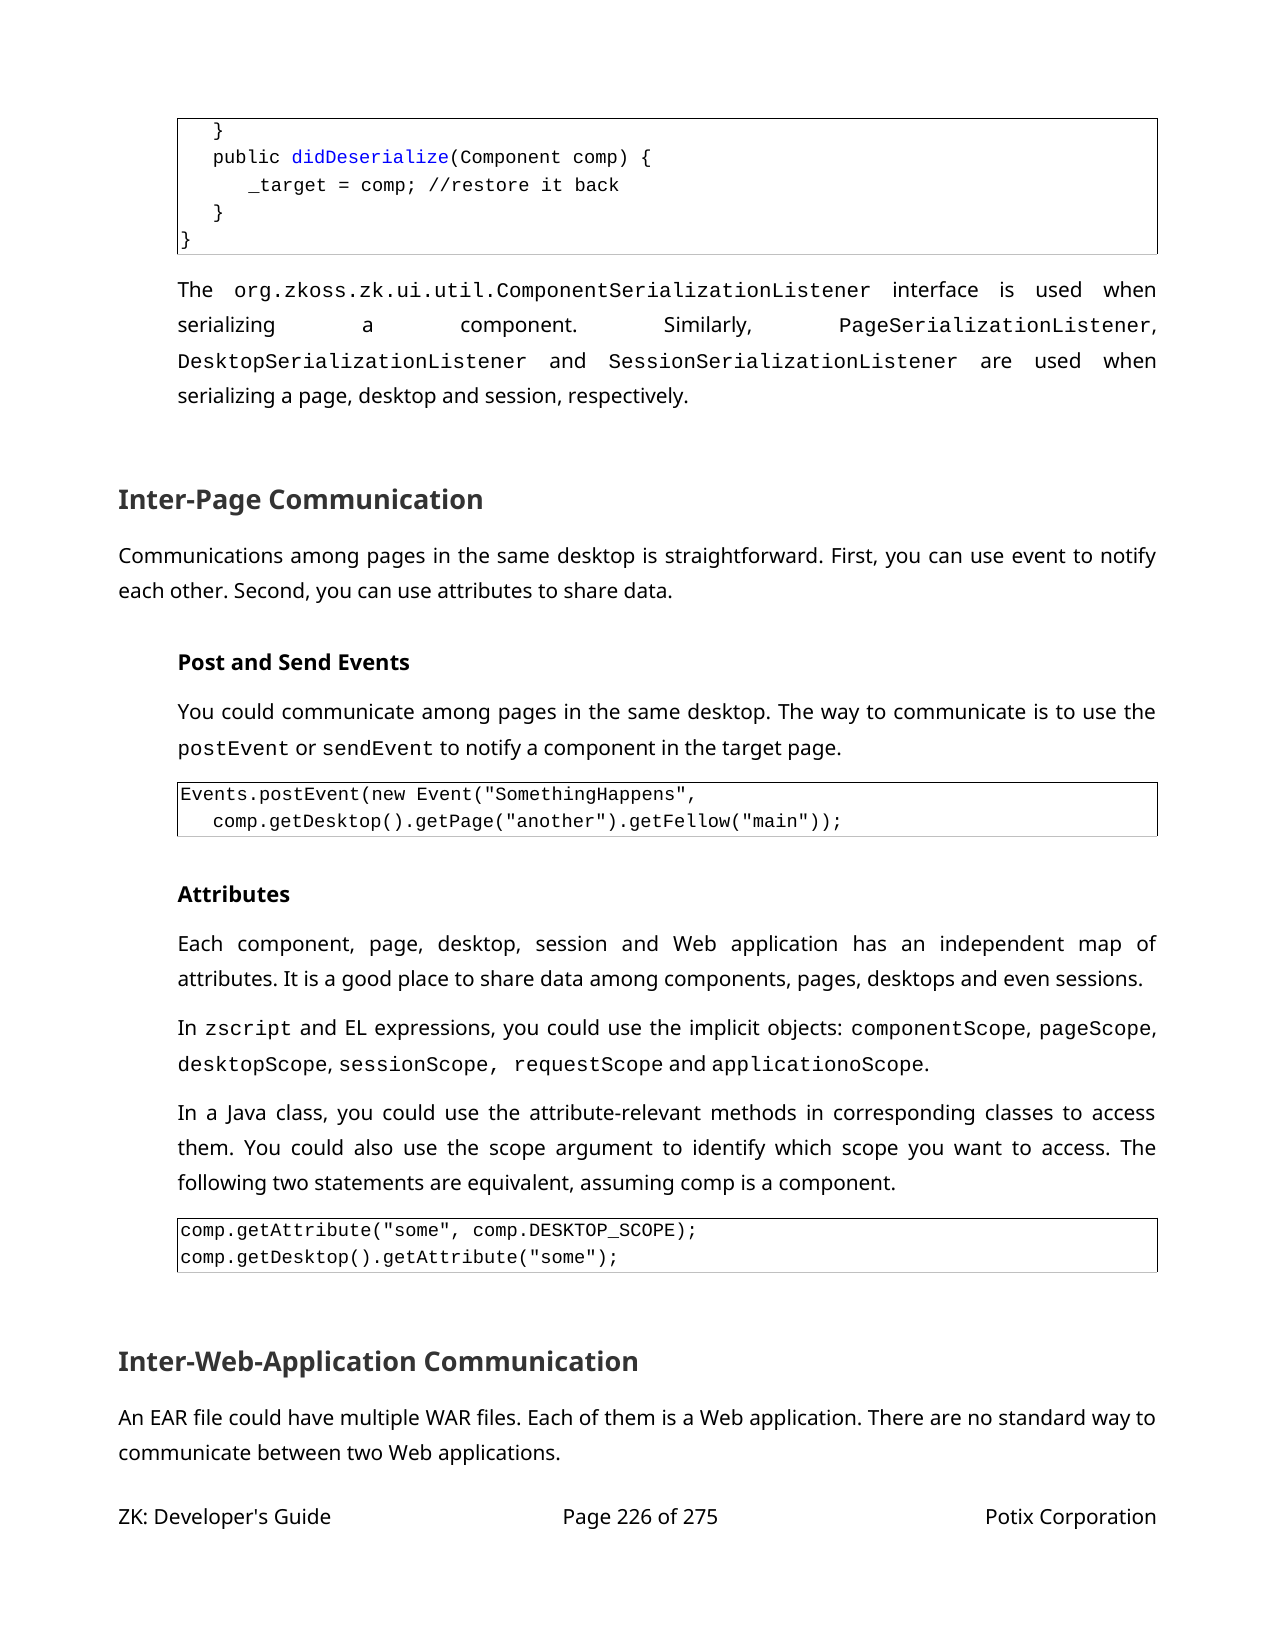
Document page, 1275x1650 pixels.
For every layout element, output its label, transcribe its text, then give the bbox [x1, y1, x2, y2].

text In a Java class, you could use the attribute-relevant methods in corresponding classes to access them. You could also use the scope argument to identify which scope you want to access. The following two statements are equivalent, assuming comp is a component. [177, 1098, 1157, 1197]
text comp.getAttribute("some", comp.DESKTOP_SCOPE); [178, 1219, 1157, 1242]
text public didDeserialize(Component comp) { [178, 145, 1157, 169]
subtitle Inter-Web-Application Communication [118, 1343, 1157, 1379]
subtitle Attributes [177, 879, 1157, 909]
text Each component, page, desktop, session and Web application has an independent map of attributes. It is a good place to share data among components, pages, desktops and even sessions. [177, 929, 1157, 993]
text You could communicate among pages in the same desktop. The way to communicate is to use the postEvent or sendEvent to notify a component in the target page. [177, 697, 1157, 761]
text } [178, 200, 1157, 224]
text Events.postEvent(new Event("SomethingHappens", [178, 783, 1157, 806]
subtitle Inter-Page Communication [118, 480, 1157, 517]
text In zscript and EL expressions, you could use the implicit objects: componentScope, pageScope, desktopScope, sessionScope, requestScope and applicationoScope. [177, 1013, 1157, 1077]
text comp.getDesktop().getAttribute("some"); [178, 1244, 1157, 1272]
text comp.getDesktop().getPage("another").getFellow("main")); [178, 809, 1157, 836]
text The org.zkoss.zk.ui.util.ComponentSerializationListener interface is used when serializing a component. Similarly, PageSerializationListener, DesktopSerializationListener and SessionSerializationListener are used when serializing a page, desktop and session, respectively. [177, 275, 1157, 409]
subtitle Post and Send Events [177, 647, 1157, 677]
text _target = comp; //restore it back [178, 172, 1157, 197]
text } [178, 227, 1157, 254]
text An EAR file could have multiple WAR files. Each of them is a Web application. There are no standard way to communicate between two Web applications. [118, 1403, 1157, 1467]
text } [178, 119, 1157, 142]
text Communications among pages in the same desktop is straightforward. First, you can use event to notify each other. Second, you can use attributes to share data. [118, 541, 1157, 604]
